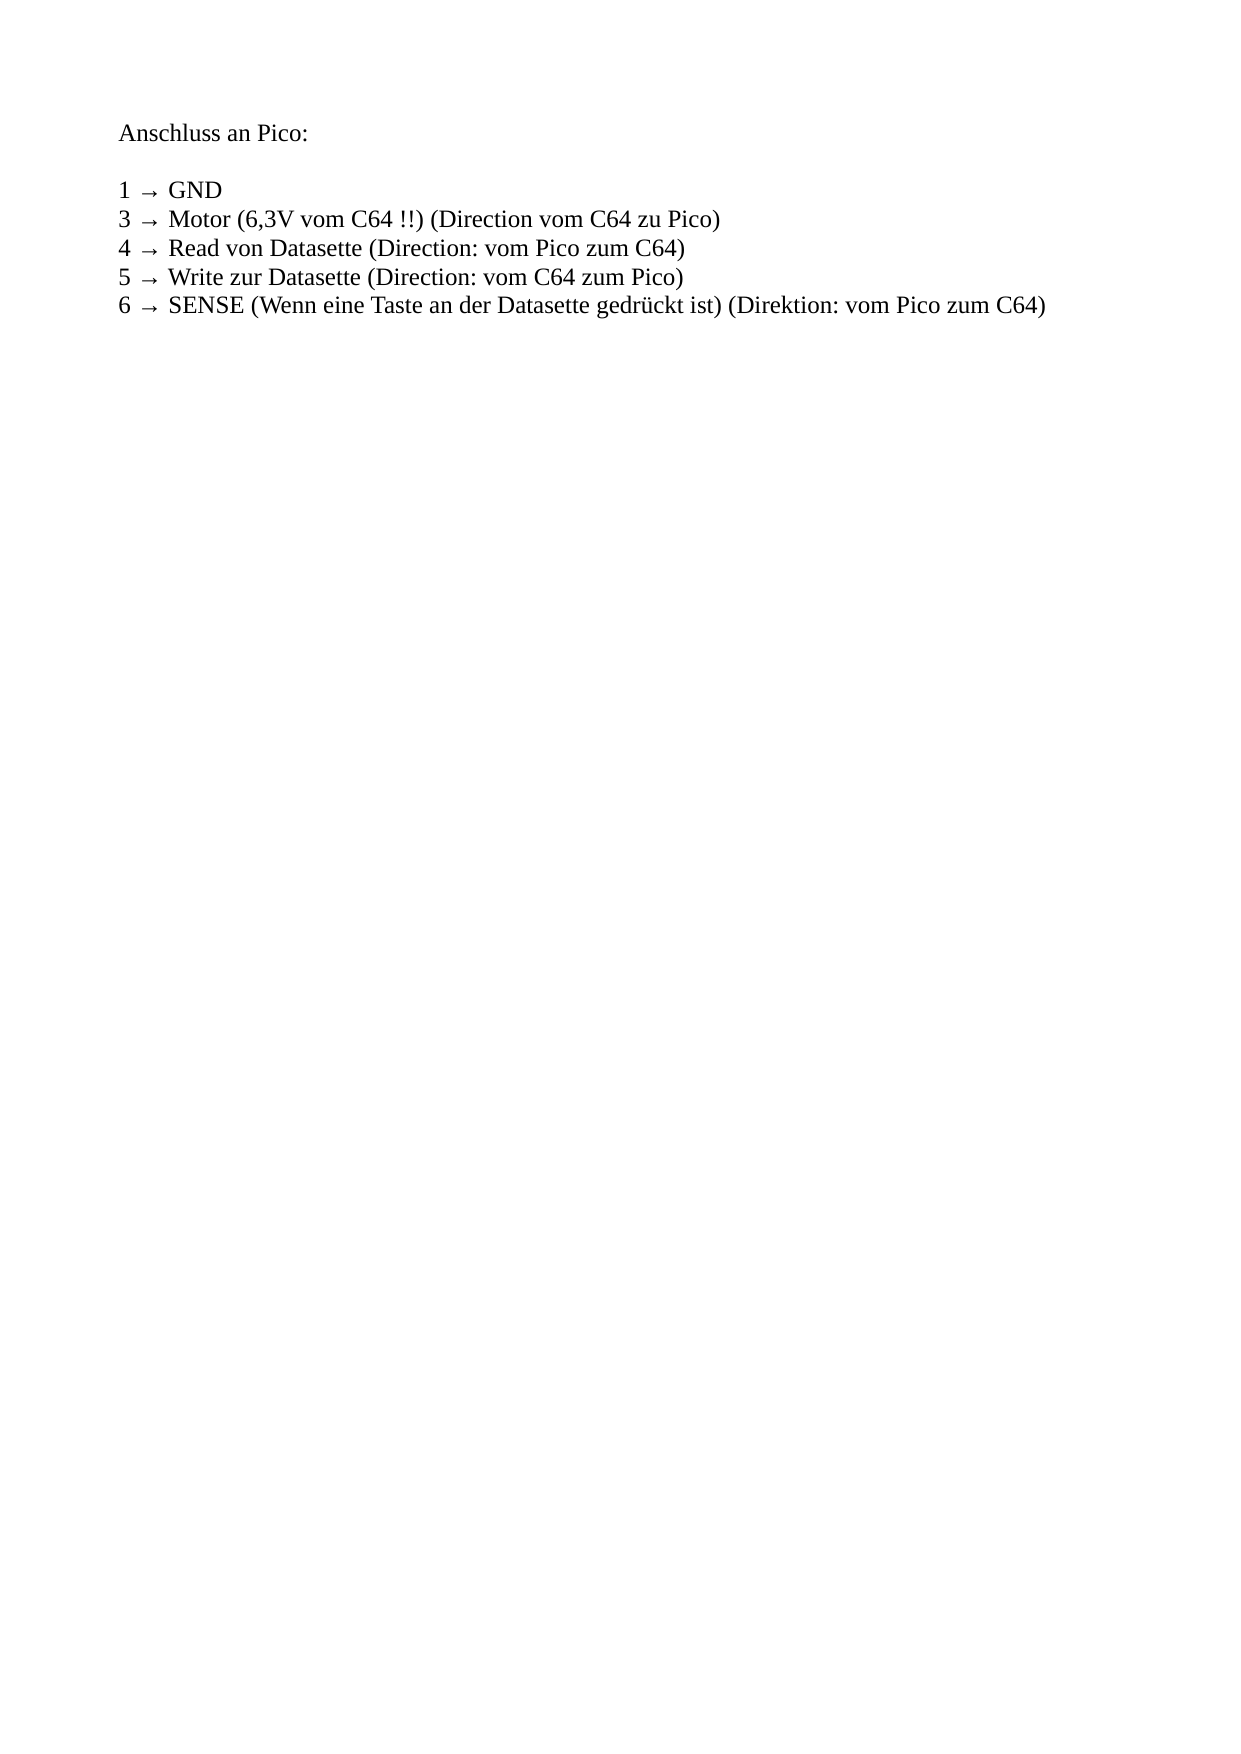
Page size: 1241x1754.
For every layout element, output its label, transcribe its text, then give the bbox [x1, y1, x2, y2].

text 1 → GND [118, 176, 1122, 204]
text 4 → Read von Datasette (Direction: vom Pico zum C64) [118, 233, 1122, 262]
text 6 → SENSE (Wenn eine Taste an der Datasette gedrückt ist) (Direktion: vom Pico zum C64) [118, 291, 1122, 319]
text 3 → Motor (6,3V vom C64 !!) (Direction vom C64 zu Pico) [118, 204, 1122, 233]
text 5 → Write zur Datasette (Direction: vom C64 zum Pico) [118, 262, 1122, 291]
text Anschluss an Pico: [118, 118, 1122, 147]
